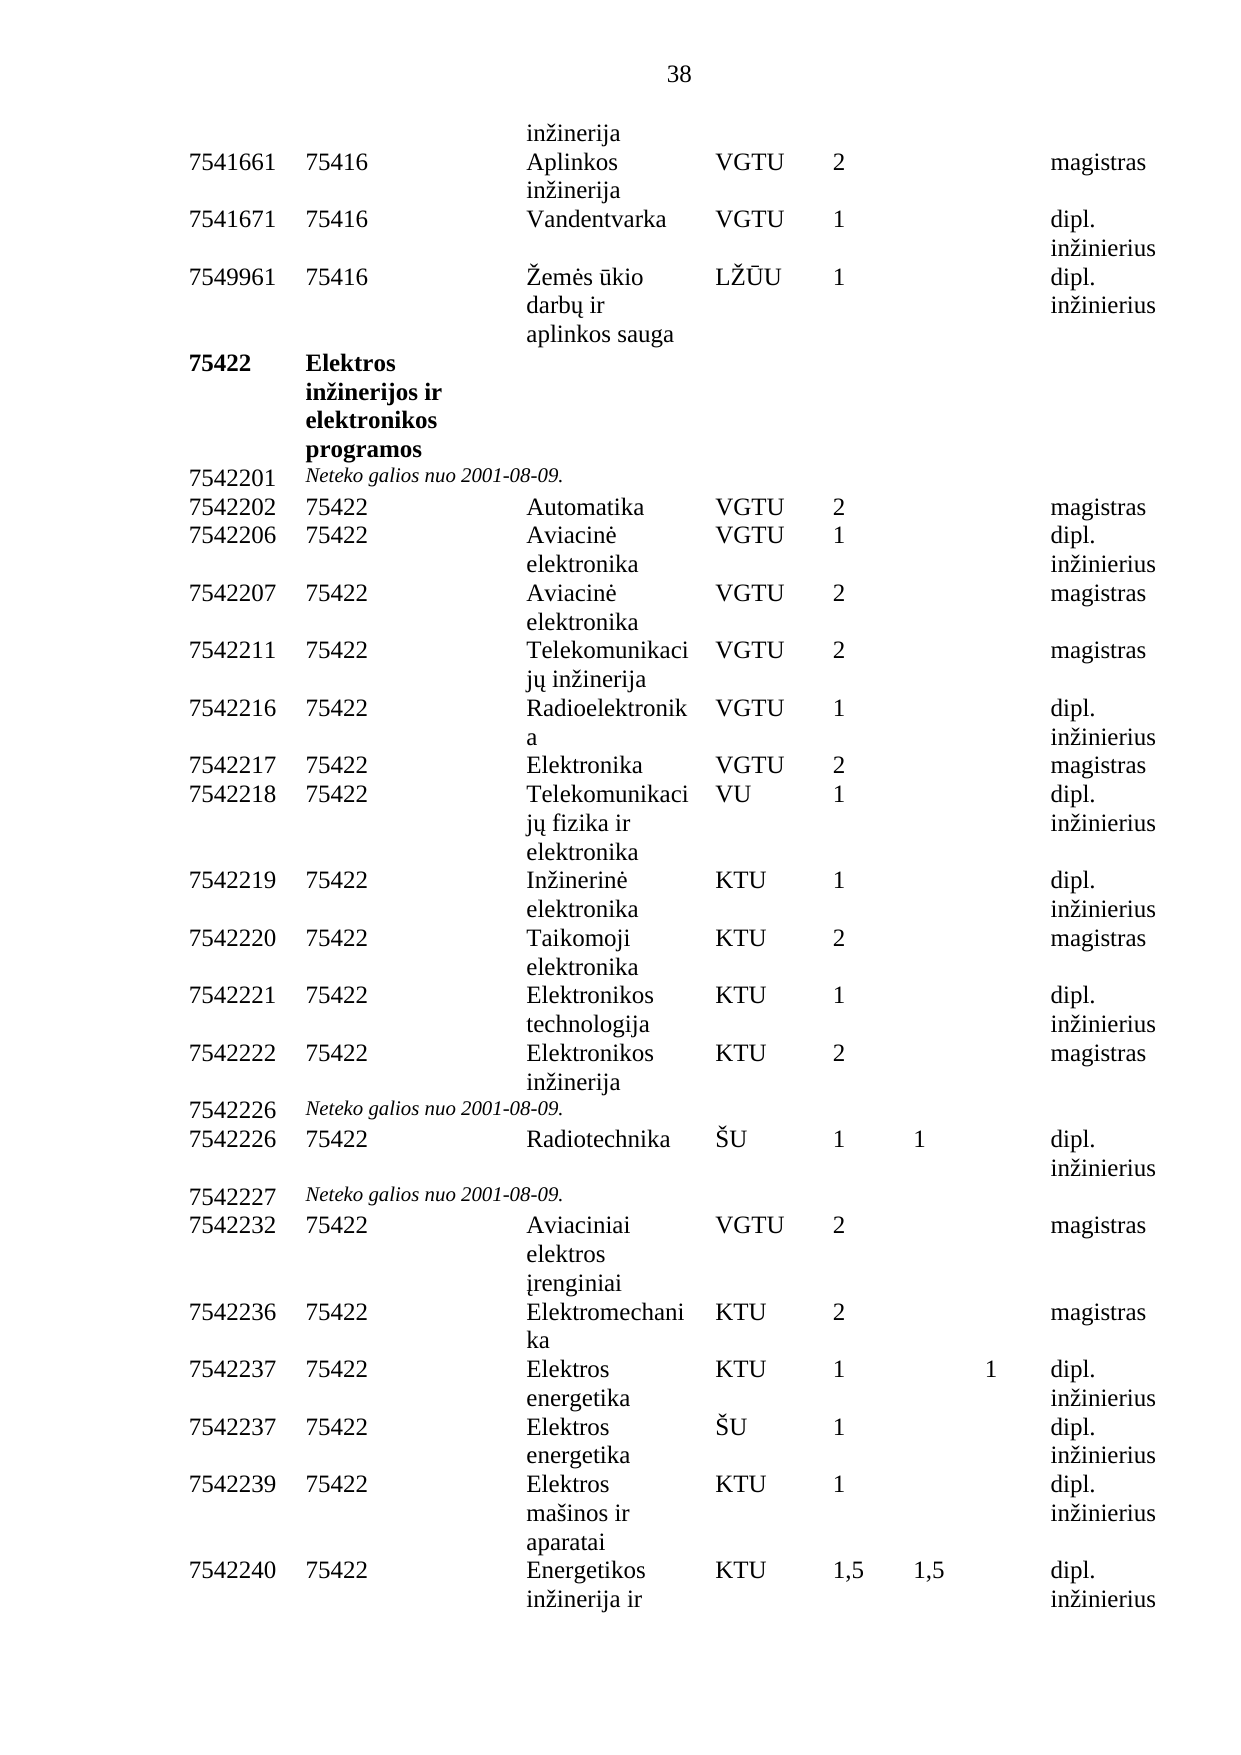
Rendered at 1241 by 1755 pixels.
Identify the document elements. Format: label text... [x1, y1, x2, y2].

table_cell Neteko galios nuo 2001-08-09. [294, 1096, 1197, 1124]
table_cell [902, 866, 973, 923]
table_cell [1197, 1469, 1202, 1556]
table_cell 75422 [294, 492, 515, 521]
table_cell 7542239 [177, 1469, 294, 1556]
table_cell dipl. inžinierius [1039, 262, 1197, 348]
table_cell 1 [821, 262, 902, 348]
table_cell dipl. inžinierius [1039, 1354, 1197, 1412]
table_cell dipl. inžinierius [1039, 1412, 1197, 1469]
table_cell 1 [821, 981, 902, 1038]
table_cell [1202, 693, 1207, 751]
table_cell 1 [821, 1124, 902, 1182]
table_cell KTU [704, 923, 821, 981]
table_cell [1202, 204, 1207, 262]
table_cell dipl. inžinierius [1039, 1124, 1197, 1182]
table_cell Taikomoji elektronika [515, 923, 704, 981]
table_cell KTU [704, 981, 821, 1038]
table_cell 7542219 [177, 866, 294, 923]
table_cell magistras [1039, 636, 1197, 693]
table_cell dipl. inžinierius [1039, 693, 1197, 751]
table_cell dipl. inžinierius [1039, 204, 1197, 262]
table_cell dipl. inžinierius [1039, 779, 1197, 866]
table_cell [1202, 1412, 1207, 1469]
table_cell 7542217 [177, 751, 294, 779]
table_cell [902, 693, 973, 751]
table_cell 7542211 [177, 636, 294, 693]
table_cell Aviacinė elektronika [515, 578, 704, 636]
table_cell 1 [821, 1412, 902, 1469]
table_cell 2 [821, 636, 902, 693]
table_cell magistras [1039, 1038, 1197, 1096]
table_cell [973, 204, 1039, 262]
table_cell [973, 1469, 1039, 1556]
table_cell [1202, 1354, 1207, 1412]
table_cell 1 [821, 866, 902, 923]
table_cell [1202, 866, 1207, 923]
table_cell 75422 [294, 636, 515, 693]
table_cell [1197, 1354, 1202, 1412]
table_cell [973, 578, 1039, 636]
table_cell [902, 1412, 973, 1469]
table_cell VU [704, 779, 821, 866]
table_cell VGTU [704, 578, 821, 636]
table_cell 2 [821, 578, 902, 636]
table_cell 75422 [294, 923, 515, 981]
table_cell VGTU [704, 693, 821, 751]
table_cell 2 [821, 147, 902, 204]
table_cell [902, 1297, 973, 1354]
table_cell 7542216 [177, 693, 294, 751]
table_cell KTU [704, 866, 821, 923]
table_cell magistras [1039, 492, 1197, 521]
table_cell 7542226 [177, 1096, 294, 1124]
table_cell 7541661 [177, 147, 294, 204]
table_cell 75416 [294, 204, 515, 262]
table_cell [1197, 1096, 1202, 1124]
table_cell Energetikos inžinerija ir [515, 1556, 704, 1613]
table_cell [973, 262, 1039, 348]
table_cell magistras [1039, 147, 1197, 204]
table_cell ŠU [704, 1412, 821, 1469]
table_cell [1202, 1096, 1207, 1124]
table_cell 2 [821, 1297, 902, 1354]
table_cell 75422 [294, 1211, 515, 1297]
table_cell Elektronika [515, 751, 704, 779]
table_cell [1197, 521, 1202, 578]
table_cell 7542222 [177, 1038, 294, 1096]
table_cell Automatika [515, 492, 704, 521]
table_cell [1197, 492, 1202, 521]
table_cell [902, 1469, 973, 1556]
table_cell [1202, 1469, 1207, 1556]
table_cell 7542218 [177, 779, 294, 866]
table_cell 2 [821, 923, 902, 981]
table_cell magistras [1039, 923, 1197, 981]
table_cell 1 [821, 1354, 902, 1412]
table_cell magistras [1039, 578, 1197, 636]
table_cell Aviaciniai elektros įrenginiai [515, 1211, 704, 1297]
table_cell [1202, 1297, 1207, 1354]
table_cell 7542220 [177, 923, 294, 981]
table_cell [1197, 1124, 1202, 1182]
table_cell VGTU [704, 492, 821, 521]
table_cell 75422 [294, 1354, 515, 1412]
table_cell Elektros mašinos ir aparatai [515, 1469, 704, 1556]
table_cell [294, 118, 515, 147]
table_cell [1202, 348, 1207, 463]
table_cell 7542240 [177, 1556, 294, 1613]
table_cell 1 [821, 521, 902, 578]
table_cell 7542201 [177, 463, 294, 492]
table_cell 1 [821, 1469, 902, 1556]
table_cell 7542236 [177, 1297, 294, 1354]
table_cell [902, 1211, 973, 1297]
table_cell [1197, 1182, 1202, 1211]
table_cell [1197, 147, 1202, 204]
table_cell 7542207 [177, 578, 294, 636]
table_cell 75422 [294, 981, 515, 1038]
table_cell inžinerija [515, 118, 704, 147]
table_cell KTU [704, 1354, 821, 1412]
table_cell Neteko galios nuo 2001-08-09. [294, 1182, 1197, 1211]
table_cell [1197, 779, 1202, 866]
table_cell 1 [902, 1124, 973, 1182]
table_cell Elektronikos technologija [515, 981, 704, 1038]
table_cell [1202, 923, 1207, 981]
table_cell [1202, 492, 1207, 521]
table_cell VGTU [704, 521, 821, 578]
table_cell [1197, 1556, 1202, 1613]
table_cell [1039, 348, 1197, 463]
table_cell VGTU [704, 147, 821, 204]
table_cell [902, 147, 973, 204]
table_cell [1197, 1412, 1202, 1469]
table_cell [973, 1412, 1039, 1469]
table_cell Telekomunikacijų fizika ir elektronika [515, 779, 704, 866]
table_cell Elektros energetika [515, 1412, 704, 1469]
table_cell Inžinerinė elektronika [515, 866, 704, 923]
table_cell 7542221 [177, 981, 294, 1038]
table_cell 75422 [294, 1297, 515, 1354]
table_cell [902, 492, 973, 521]
table_cell [902, 636, 973, 693]
table_cell [902, 981, 973, 1038]
table_cell [902, 204, 973, 262]
table_cell [973, 118, 1039, 147]
table_cell [1202, 118, 1207, 147]
table_cell [973, 521, 1039, 578]
table_cell [1202, 1124, 1207, 1182]
table_cell [973, 1038, 1039, 1096]
table_cell 1 [973, 1354, 1039, 1412]
table_cell 7549961 [177, 262, 294, 348]
table_cell 2 [821, 1038, 902, 1096]
table_cell [177, 118, 294, 147]
table_cell VGTU [704, 204, 821, 262]
table_cell [1202, 262, 1207, 348]
table_cell [973, 693, 1039, 751]
table_cell KTU [704, 1038, 821, 1096]
table_cell 7542202 [177, 492, 294, 521]
table_cell 7541671 [177, 204, 294, 262]
table_cell [1197, 204, 1202, 262]
table_cell [1197, 578, 1202, 636]
table_cell [973, 1297, 1039, 1354]
table_cell [515, 348, 704, 463]
table_cell [973, 1556, 1039, 1613]
table_cell [973, 147, 1039, 204]
table_cell [902, 1354, 973, 1412]
table_cell magistras [1039, 1211, 1197, 1297]
table_cell [1197, 693, 1202, 751]
table_cell 75422 [294, 1412, 515, 1469]
table_cell [704, 348, 821, 463]
table_cell Vandentvarka [515, 204, 704, 262]
table_cell 75422 [294, 521, 515, 578]
table_cell 75422 [294, 578, 515, 636]
table_cell Neteko galios nuo 2001-08-09. [294, 463, 1197, 492]
table_cell 1 [821, 204, 902, 262]
table_cell [973, 923, 1039, 981]
table_cell [1197, 636, 1202, 693]
table_cell [1202, 1556, 1207, 1613]
table_cell 75416 [294, 147, 515, 204]
table_cell 75422 [294, 1556, 515, 1613]
table_cell Elektros energetika [515, 1354, 704, 1412]
table_cell 7542227 [177, 1182, 294, 1211]
table_cell [973, 1124, 1039, 1182]
table_cell [902, 348, 973, 463]
table_cell [973, 1211, 1039, 1297]
table_cell 75422 [177, 348, 294, 463]
table_cell [902, 923, 973, 981]
table_cell [1197, 866, 1202, 923]
table_cell 7542206 [177, 521, 294, 578]
table_cell magistras [1039, 751, 1197, 779]
table_cell 75422 [294, 1469, 515, 1556]
table_cell 75416 [294, 262, 515, 348]
table_cell [902, 1038, 973, 1096]
table_cell dipl. inžinierius [1039, 981, 1197, 1038]
table_cell 2 [821, 1211, 902, 1297]
table_cell 1,5 [821, 1556, 902, 1613]
table_cell [973, 751, 1039, 779]
table_cell [1202, 1182, 1207, 1211]
table_cell [1202, 147, 1207, 204]
table_cell [1202, 636, 1207, 693]
table_cell 7542237 [177, 1412, 294, 1469]
table_cell [821, 348, 902, 463]
table_cell [821, 118, 902, 147]
table_cell [1197, 981, 1202, 1038]
table_cell ŠU [704, 1124, 821, 1182]
table_cell 75422 [294, 751, 515, 779]
table_cell [973, 348, 1039, 463]
table_cell [1202, 981, 1207, 1038]
table_cell dipl. inžinierius [1039, 1469, 1197, 1556]
table_cell Aplinkos inžinerija [515, 147, 704, 204]
table_cell [902, 779, 973, 866]
table_cell 7542226 [177, 1124, 294, 1182]
table_cell 2 [821, 751, 902, 779]
table_cell [1197, 923, 1202, 981]
table_cell [902, 578, 973, 636]
table_cell [1202, 578, 1207, 636]
table_cell KTU [704, 1297, 821, 1354]
table_cell dipl. inžinierius [1039, 866, 1197, 923]
table_cell [1202, 521, 1207, 578]
table_cell [1039, 118, 1197, 147]
table_cell [973, 779, 1039, 866]
table_cell 75422 [294, 1124, 515, 1182]
table_cell [1197, 1297, 1202, 1354]
table_cell 1,5 [902, 1556, 973, 1613]
table_cell dipl. inžinierius [1039, 1556, 1197, 1613]
table_cell [1202, 1038, 1207, 1096]
table_cell 7542232 [177, 1211, 294, 1297]
table_cell KTU [704, 1556, 821, 1613]
table_cell Radiotechnika [515, 1124, 704, 1182]
table_cell 75422 [294, 693, 515, 751]
table_cell Žemės ūkio darbų ir aplinkos sauga [515, 262, 704, 348]
table_cell VGTU [704, 1211, 821, 1297]
table_cell VGTU [704, 636, 821, 693]
table_cell [973, 636, 1039, 693]
table_cell [1197, 463, 1202, 492]
table_cell [902, 118, 973, 147]
table_cell 1 [821, 779, 902, 866]
table_cell [973, 492, 1039, 521]
table_cell [1197, 1211, 1202, 1297]
table_cell 7542237 [177, 1354, 294, 1412]
table_cell [1202, 751, 1207, 779]
table_cell 75422 [294, 1038, 515, 1096]
table_cell LŽŪU [704, 262, 821, 348]
table_cell [704, 118, 821, 147]
table_cell Elektromechanika [515, 1297, 704, 1354]
table_cell 2 [821, 492, 902, 521]
table_cell VGTU [704, 751, 821, 779]
table_cell [1197, 118, 1202, 147]
table_cell [1202, 463, 1207, 492]
table_cell Elektronikos inžinerija [515, 1038, 704, 1096]
table_cell 75422 [294, 866, 515, 923]
table_cell [902, 262, 973, 348]
table_cell [1202, 1211, 1207, 1297]
table_cell 1 [821, 693, 902, 751]
table_cell [973, 866, 1039, 923]
table_cell Aviacinė elektronika [515, 521, 704, 578]
table_cell [1197, 1038, 1202, 1096]
table_cell magistras [1039, 1297, 1197, 1354]
table_cell [1197, 751, 1202, 779]
table_cell [1197, 348, 1202, 463]
table_cell Radioelektronika [515, 693, 704, 751]
table_cell Telekomunikacijų inžinerija [515, 636, 704, 693]
table_cell KTU [704, 1469, 821, 1556]
table_cell Elektros inžinerijos ir elektronikos programos [294, 348, 515, 463]
table_cell [973, 981, 1039, 1038]
table_cell [1197, 262, 1202, 348]
table_cell [902, 751, 973, 779]
table_cell [902, 521, 973, 578]
table_cell 75422 [294, 779, 515, 866]
table_cell [1202, 779, 1207, 866]
table_cell dipl. inžinierius [1039, 521, 1197, 578]
